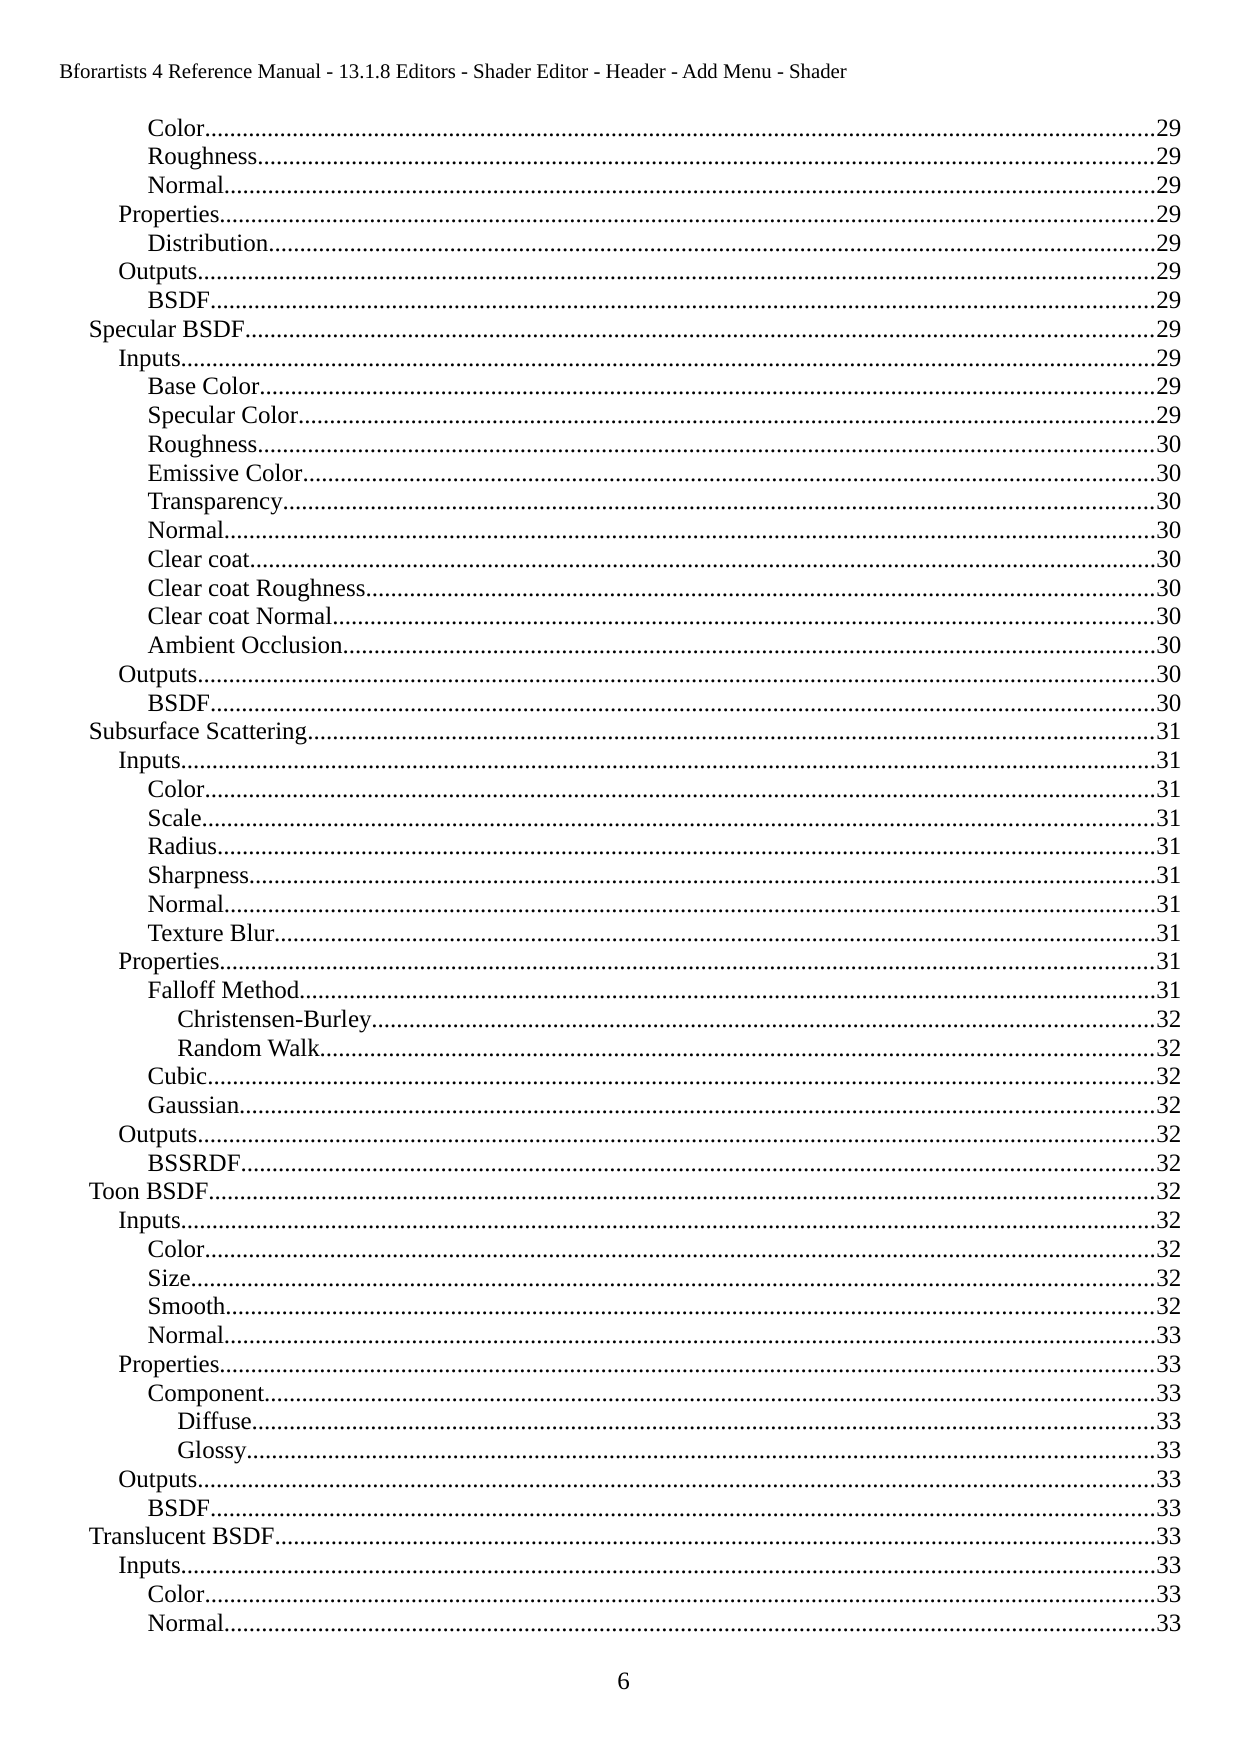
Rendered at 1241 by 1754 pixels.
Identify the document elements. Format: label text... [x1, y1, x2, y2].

text Emissive Color 30 [147, 458, 1181, 486]
text Glossy 33 [177, 1435, 1181, 1464]
text Texture Blur 31 [147, 918, 1181, 946]
text Christensen-Burley 32 [177, 1004, 1181, 1033]
text Distribution 29 [147, 228, 1181, 256]
text Properties 31 [118, 946, 1181, 975]
text Size 32 [147, 1263, 1181, 1291]
text BSSRDF 32 [147, 1148, 1181, 1176]
text Transparency 30 [147, 486, 1181, 515]
text Properties 29 [118, 199, 1181, 228]
text Ambient Occlusion 30 [147, 630, 1181, 659]
text Translucent BSDF 33 [88, 1521, 1181, 1550]
text Color 32 [147, 1234, 1181, 1263]
text Normal 29 [147, 170, 1181, 199]
text Outputs 32 [118, 1119, 1181, 1148]
text Inputs 33 [118, 1550, 1181, 1579]
text Properties 33 [118, 1349, 1181, 1378]
text Base Color 29 [147, 371, 1181, 400]
text Diffuse 33 [177, 1406, 1181, 1435]
text Random Walk 32 [177, 1033, 1181, 1061]
text Outputs 30 [118, 659, 1181, 688]
text Outputs 29 [118, 256, 1181, 285]
text Radius 31 [147, 831, 1181, 860]
text Outputs 33 [118, 1464, 1181, 1493]
text Normal 33 [147, 1608, 1181, 1636]
text Specular Color 29 [147, 400, 1181, 429]
text Toon BSDF 32 [88, 1176, 1181, 1205]
text Inputs 31 [118, 745, 1181, 774]
text Scale 31 [147, 803, 1181, 831]
text Normal 30 [147, 515, 1181, 544]
text Inputs 29 [118, 343, 1181, 371]
text Normal 33 [147, 1320, 1181, 1349]
text Subsurface Scattering 31 [88, 716, 1181, 745]
text Clear coat Normal 30 [147, 601, 1181, 630]
text Specular BSDF 29 [88, 314, 1181, 343]
text Smooth 32 [147, 1291, 1181, 1320]
text Clear coat 30 [147, 544, 1181, 573]
text Sharpness 31 [147, 860, 1181, 889]
text Roughness 30 [147, 429, 1181, 458]
text Normal 31 [147, 889, 1181, 918]
text Inputs 32 [118, 1205, 1181, 1234]
text Falloff Method 31 [147, 975, 1181, 1004]
text BSDF 33 [147, 1493, 1181, 1521]
text Clear coat Roughness 30 [147, 573, 1181, 601]
text Component 33 [147, 1378, 1181, 1406]
text Color 29 [147, 113, 1181, 141]
text Color 31 [147, 774, 1181, 803]
text BSDF 29 [147, 285, 1181, 314]
text Color 33 [147, 1579, 1181, 1608]
text Gaussian 32 [147, 1090, 1181, 1119]
text Cubic 32 [147, 1061, 1181, 1090]
text Roughness 29 [147, 141, 1181, 170]
text BSDF 30 [147, 688, 1181, 716]
